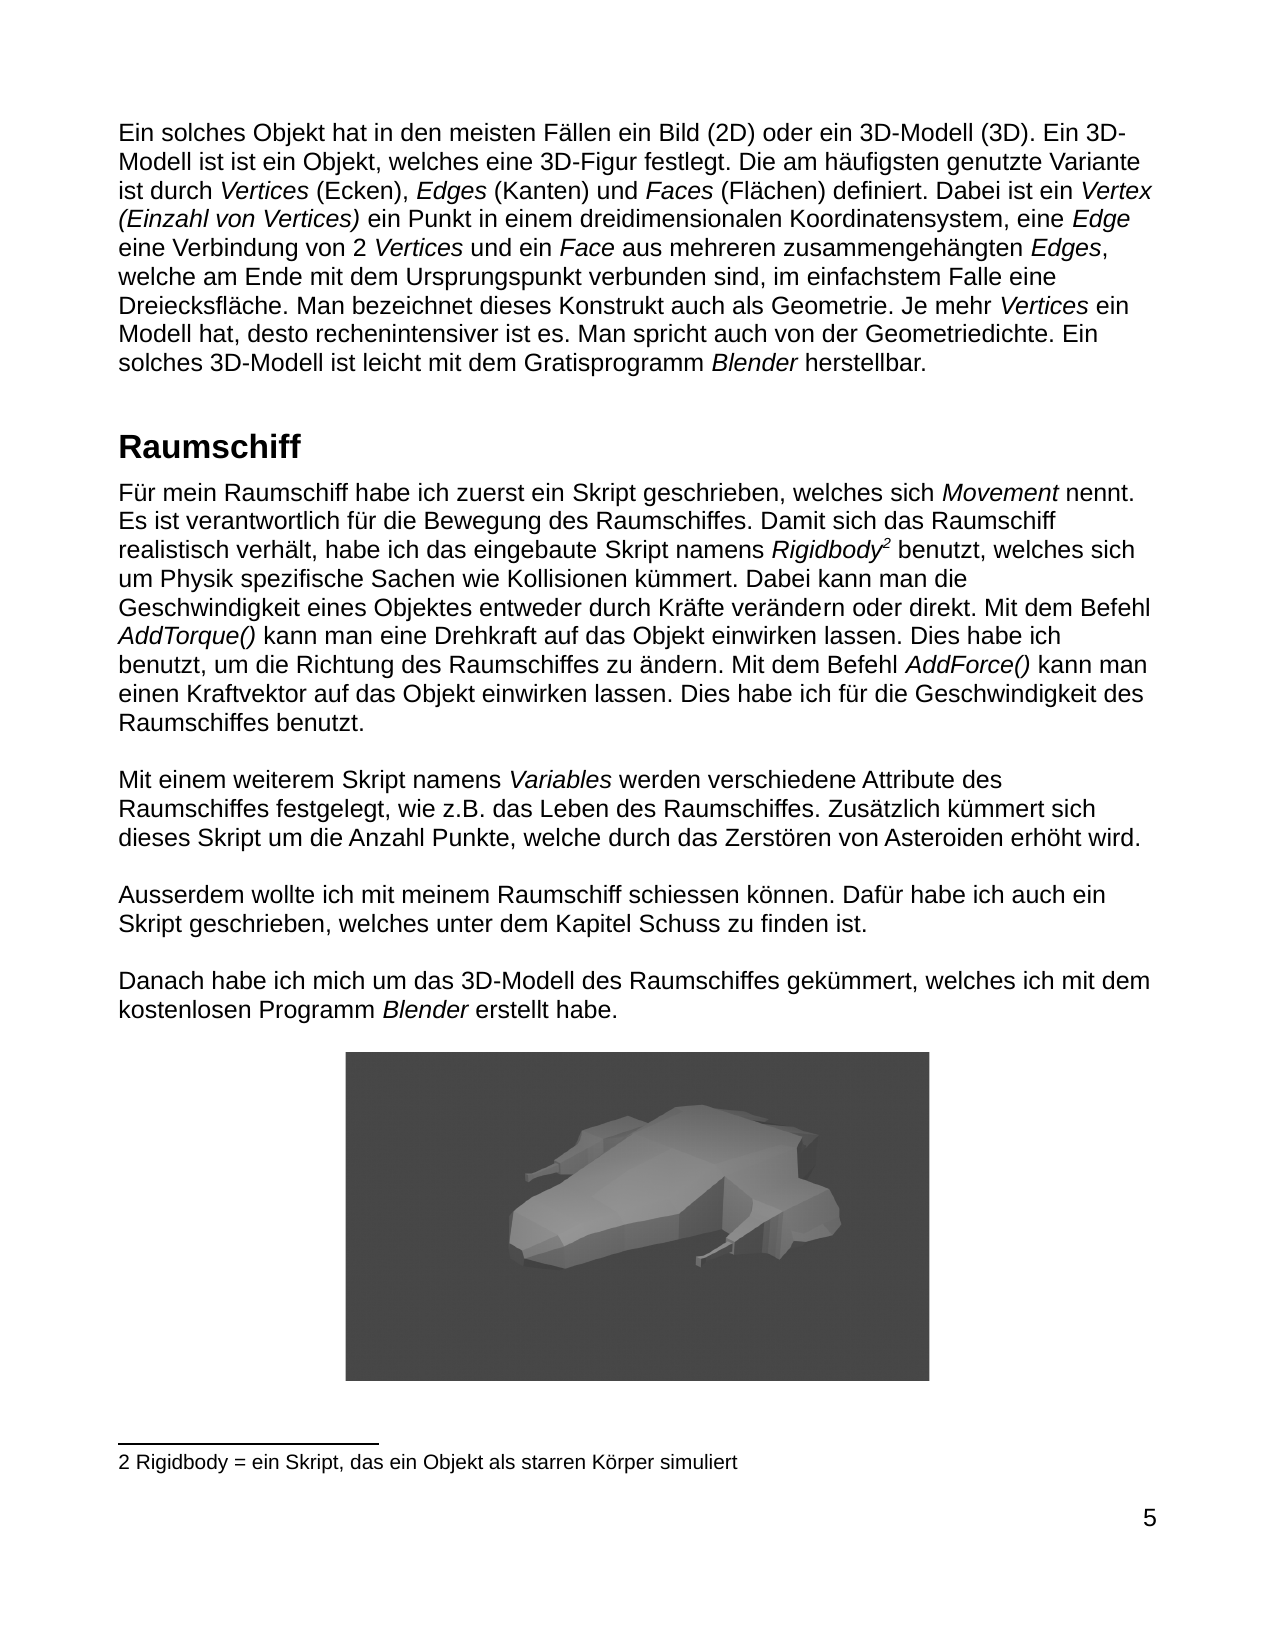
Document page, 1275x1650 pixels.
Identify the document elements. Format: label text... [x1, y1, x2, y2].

subtitle Raumschiff [118, 426, 1157, 465]
text Mit einem weiterem Skript namens Variables werden verschiedene Attribute des Raumschiffes festgelegt, wie z.B. das Leben des Raumschiffes. Zusätzlich kümmert sich dieses Skript um die Anzahl Punkte, welche durch das Zerstören von Asteroiden erhöht wird. [118, 765, 1157, 851]
text Für mein Raumschiff habe ich zuerst ein Skript geschrieben, welches sich Movement nennt. Es ist verantwortlich für die Bewegung des Raumschiffes. Damit sich das Raumschiff realistisch verhält, habe ich das eingebaute Skript namens Rigidbody benutzt, welches sich um Physik spezifische Sachen wie Kollisionen kümmert. Dabei kann man die Geschwindigkeit eines Objektes entweder durch Kräfte verändern oder direkt. Mit dem Befehl AddTorque() kann man eine Drehkraft auf das Objekt einwirken lassen. Dies habe ich benutzt, um die Richtung des Raumschiffes zu ändern. Mit dem Befehl AddForce() kann man einen Kraftvektor auf das Objekt einwirken lassen. Dies habe ich für die Geschwindigkeit des Raumschiffes benutzt. [118, 478, 1157, 736]
text Rigidbody = ein Skript, das ein Objekt als starren Körper simuliert [118, 1450, 1157, 1474]
text Danach habe ich mich um das 3D-Modell des Raumschiffes gekümmert, welches ich mit dem kostenlosen Programm Blender erstellt habe. [118, 966, 1157, 1024]
picture [345, 1052, 930, 1381]
text Ausserdem wollte ich mit meinem Raumschiff schiessen können. Dafür habe ich auch ein Skript geschrieben, welches unter dem Kapitel Schuss zu finden ist. [118, 880, 1157, 938]
text Ein solches Objekt hat in den meisten Fällen ein Bild (2D) oder ein 3D-Modell (3D). Ein 3D-Modell ist ist ein Objekt, welches eine 3D-Figur festlegt. Die am häufigsten genutzte Variante ist durch Vertices (Ecken), Edges (Kanten) und Faces (Flächen) definiert. Dabei ist ein Vertex (Einzahl von Vertices) ein Punkt in einem dreidimensionalen Koordinatensystem, eine Edge eine Verbindung von 2 Vertices und ein Face aus mehreren zusammengehängten Edges, welche am Ende mit dem Ursprungspunkt verbunden sind, im einfachstem Falle eine Dreiecksfläche. Man bezeichnet dieses Konstrukt auch als Geometrie. Je mehr Vertices ein Modell hat, desto rechenintensiver ist es. Man spricht auch von der Geometriedichte. Ein solches 3D-Modell ist leicht mit dem Gratisprogramm Blender herstellbar. [118, 118, 1157, 377]
